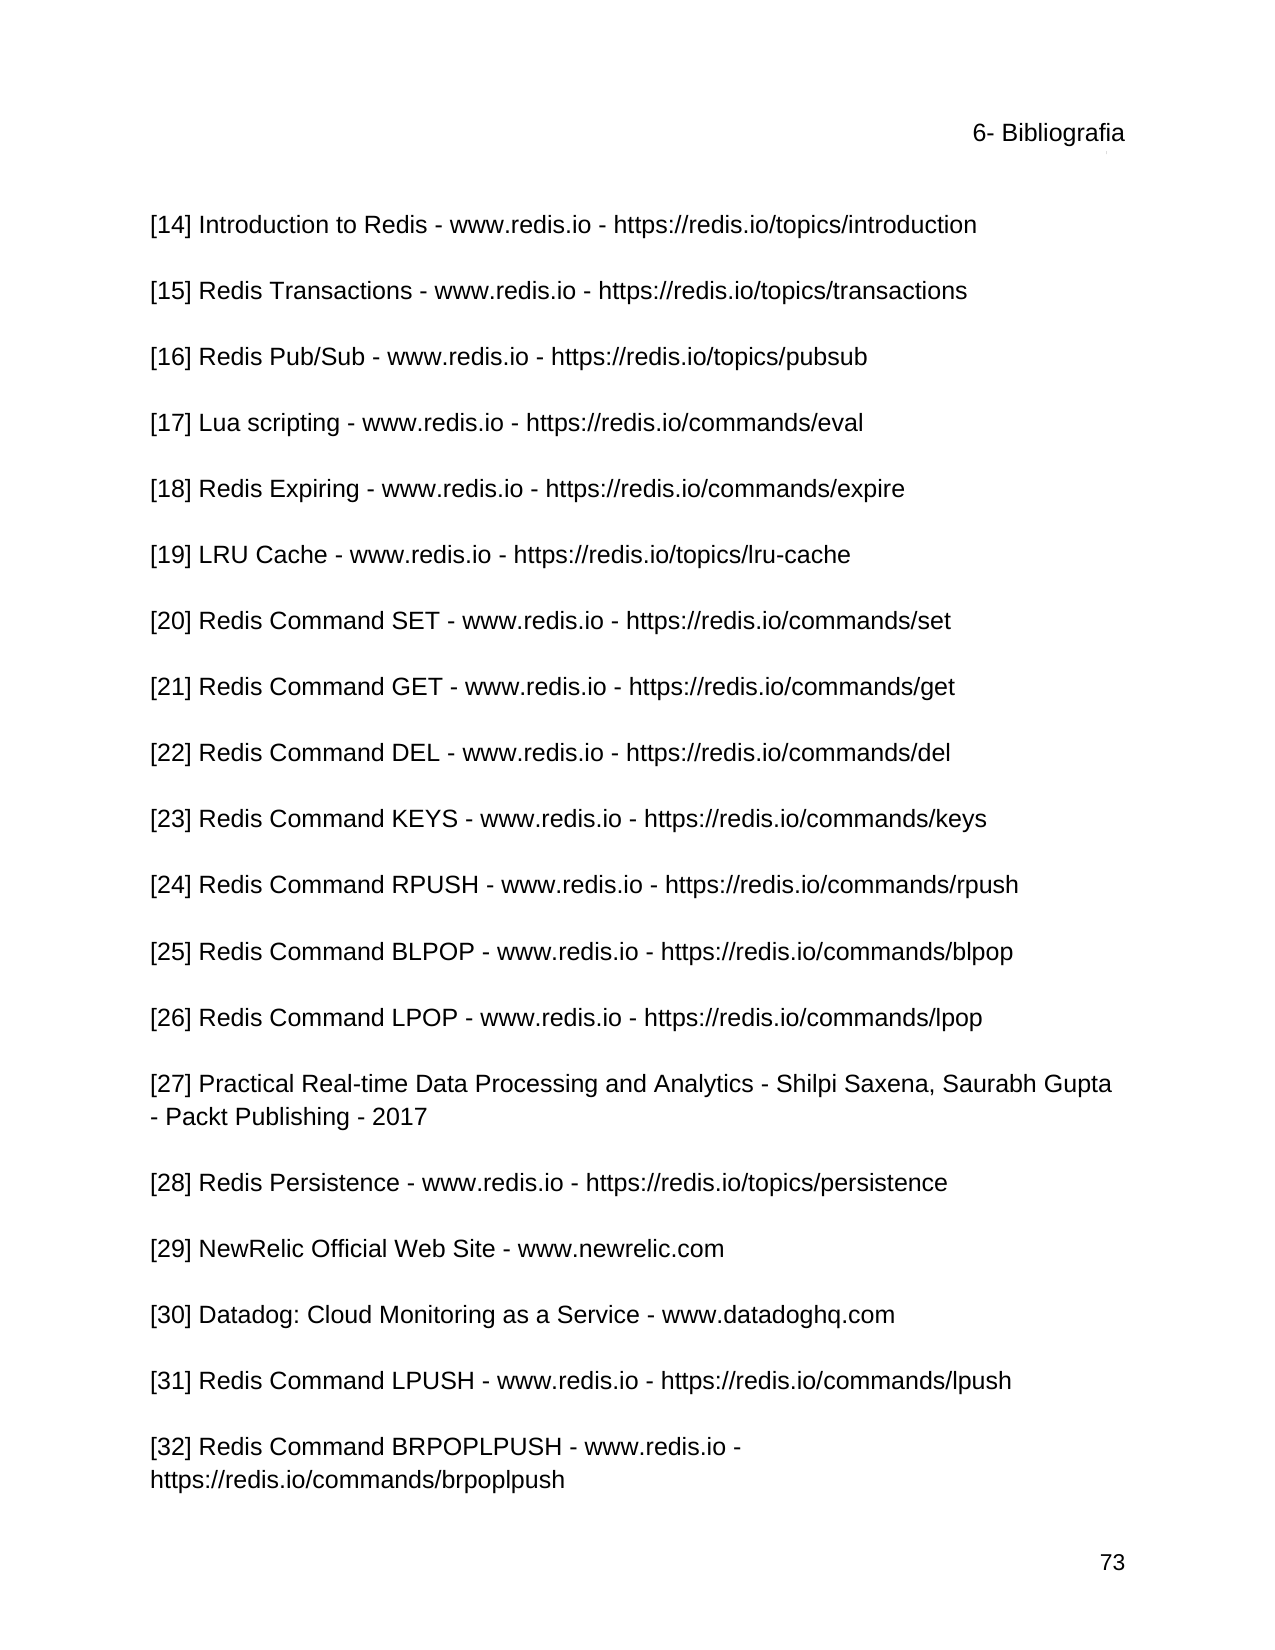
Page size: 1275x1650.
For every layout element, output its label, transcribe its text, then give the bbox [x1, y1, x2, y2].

text [25] Redis Command BLPOP - www.redis.io - https://redis.io/commands/blpop [150, 936, 1125, 965]
text [28] Redis Persistence - www.redis.io - https://redis.io/topics/persistence [150, 1168, 1125, 1196]
text [20] Redis Command SET - www.redis.io - https://redis.io/commands/set [150, 606, 1125, 635]
text [24] Redis Command RPUSH - www.redis.io - https://redis.io/commands/rpush [150, 870, 1125, 899]
text [21] Redis Command GET - www.redis.io - https://redis.io/commands/get [150, 672, 1125, 701]
text [31] Redis Command LPUSH - www.redis.io - https://redis.io/commands/lpush [150, 1366, 1125, 1394]
text [22] Redis Command DEL - www.redis.io - https://redis.io/commands/del [150, 738, 1125, 767]
text [16] Redis Pub/Sub - www.redis.io - https://redis.io/topics/pubsub [150, 342, 1125, 371]
text [19] LRU Cache - www.redis.io - https://redis.io/topics/lru-cache [150, 540, 1125, 569]
text [15] Redis Transactions - www.redis.io - https://redis.io/topics/transactions [150, 276, 1125, 305]
text [30] Datadog: Cloud Monitoring as a Service - www.datadoghq.com [150, 1300, 1125, 1328]
text [29] NewRelic Official Web Site - www.newrelic.com [150, 1234, 1125, 1262]
text [27] Practical Real-time Data Processing and Analytics - Shilpi Saxena, Saurabh Gupta - Packt Publishing - 2017 [150, 1068, 1125, 1130]
text [23] Redis Command KEYS - www.redis.io - https://redis.io/commands/keys [150, 804, 1125, 833]
text [32] Redis Command BRPOPLPUSH - www.redis.io - https://redis.io/commands/brpoplpush [150, 1432, 1125, 1493]
text [26] Redis Command LPOP - www.redis.io - https://redis.io/commands/lpop [150, 1002, 1125, 1031]
text [18] Redis Expiring - www.redis.io - https://redis.io/commands/expire [150, 474, 1125, 503]
text [17] Lua scripting - www.redis.io - https://redis.io/commands/eval [150, 408, 1125, 437]
text [14] Introduction to Redis - www.redis.io - https://redis.io/topics/introduction [150, 210, 1125, 239]
